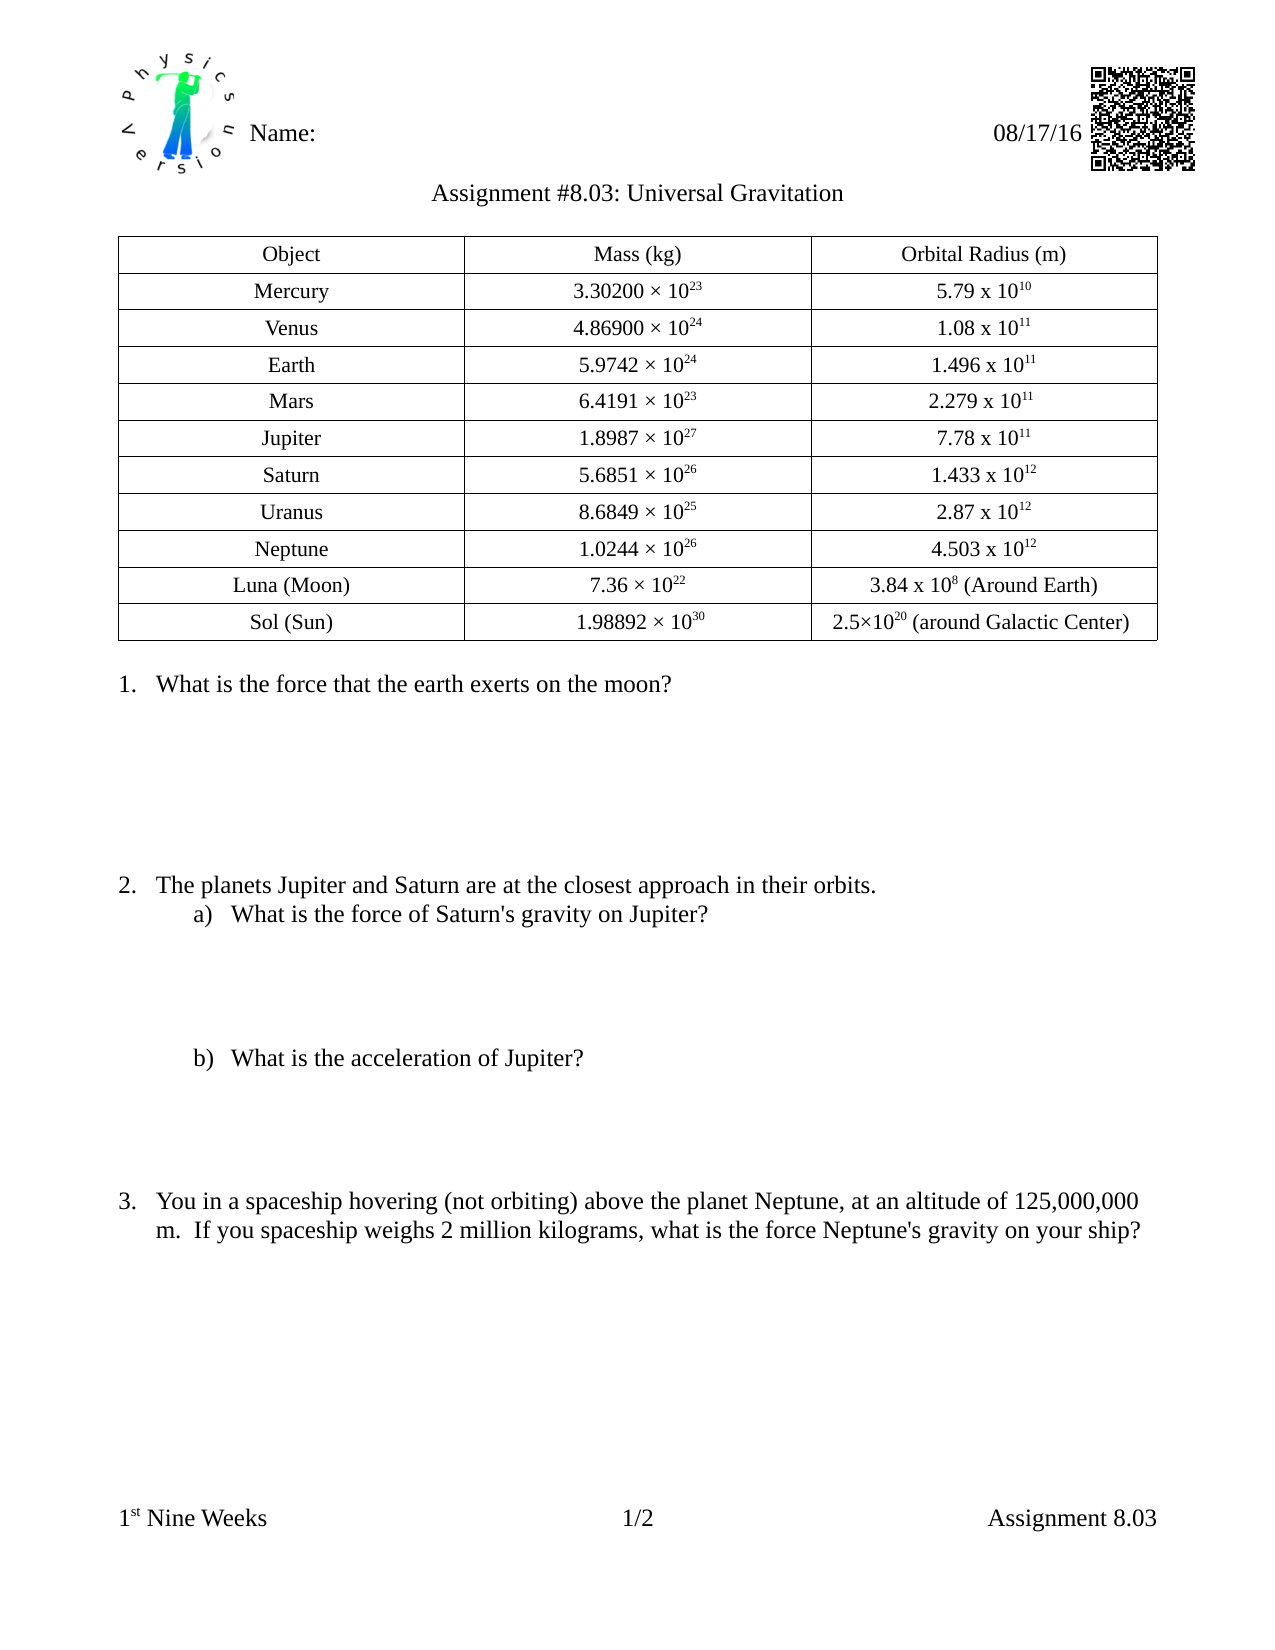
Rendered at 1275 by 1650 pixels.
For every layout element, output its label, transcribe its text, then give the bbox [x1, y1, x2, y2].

table_cell Uranus [119, 494, 464, 530]
list You in a spaceship hovering (not orbiting) above the planet Neptune, at an altitude of 125,000,000 m. If you spaceship weighs 2 million kilograms, what is the force Neptune's gravity on your ship? [118, 1186, 1157, 1244]
table_cell Luna (Moon) [119, 568, 464, 603]
table_header Object [119, 237, 464, 272]
table_cell 5.6851 × 1026 [465, 457, 811, 493]
table_header Mass (kg) [465, 237, 811, 272]
table_cell 1.496 x 1011 [812, 347, 1157, 383]
table_cell Earth [119, 347, 464, 383]
list The planets Jupiter and Saturn are at the closest approach in their orbits. [118, 870, 1157, 899]
table_cell 6.4191 × 1023 [465, 384, 811, 419]
table_cell 3.30200 × 1023 [465, 274, 811, 309]
list What is the force that the earth exerts on the moon? [118, 669, 1157, 698]
table_cell 1.0244 × 1026 [465, 531, 811, 567]
table_cell 5.9742 × 1024 [465, 347, 811, 383]
table_cell Venus [119, 310, 464, 346]
table_cell Neptune [119, 531, 464, 567]
table_cell Jupiter [119, 421, 464, 456]
table_cell Sol (Sun) [119, 604, 464, 640]
table_cell 4.86900 × 1024 [465, 310, 811, 346]
table_cell 2.5×1020 (around Galactic Center) [812, 604, 1157, 640]
table_cell Mercury [119, 274, 464, 309]
picture [1082, 58, 1203, 179]
table_cell 5.79 x 1010 [812, 274, 1157, 309]
table_cell 1.8987 × 1027 [465, 421, 811, 456]
table_header Orbital Radius (m) [812, 237, 1157, 272]
table_cell 2.279 x 1011 [812, 384, 1157, 419]
table_cell 1.98892 × 1030 [465, 604, 811, 640]
table_cell 4.503 x 1012 [812, 531, 1157, 567]
table_cell 1.433 x 1012 [812, 457, 1157, 493]
table_cell 2.87 x 1012 [812, 494, 1157, 530]
table_cell 1.08 x 1011 [812, 310, 1157, 346]
table_cell Mars [119, 384, 464, 419]
text Assignment #8.03: Universal Gravitation [118, 176, 1157, 207]
table_cell 3.84 x 108 (Around Earth) [812, 568, 1157, 603]
table_cell Saturn [119, 457, 464, 493]
table_cell 7.36 × 1022 [465, 568, 811, 603]
table_cell 7.78 x 1011 [812, 421, 1157, 456]
picture [121, 53, 235, 174]
list What is the force of Saturn's gravity on Jupiter? [193, 899, 1157, 928]
table_cell 8.6849 × 1025 [465, 494, 811, 530]
list What is the acceleration of Jupiter? [193, 1043, 1157, 1071]
